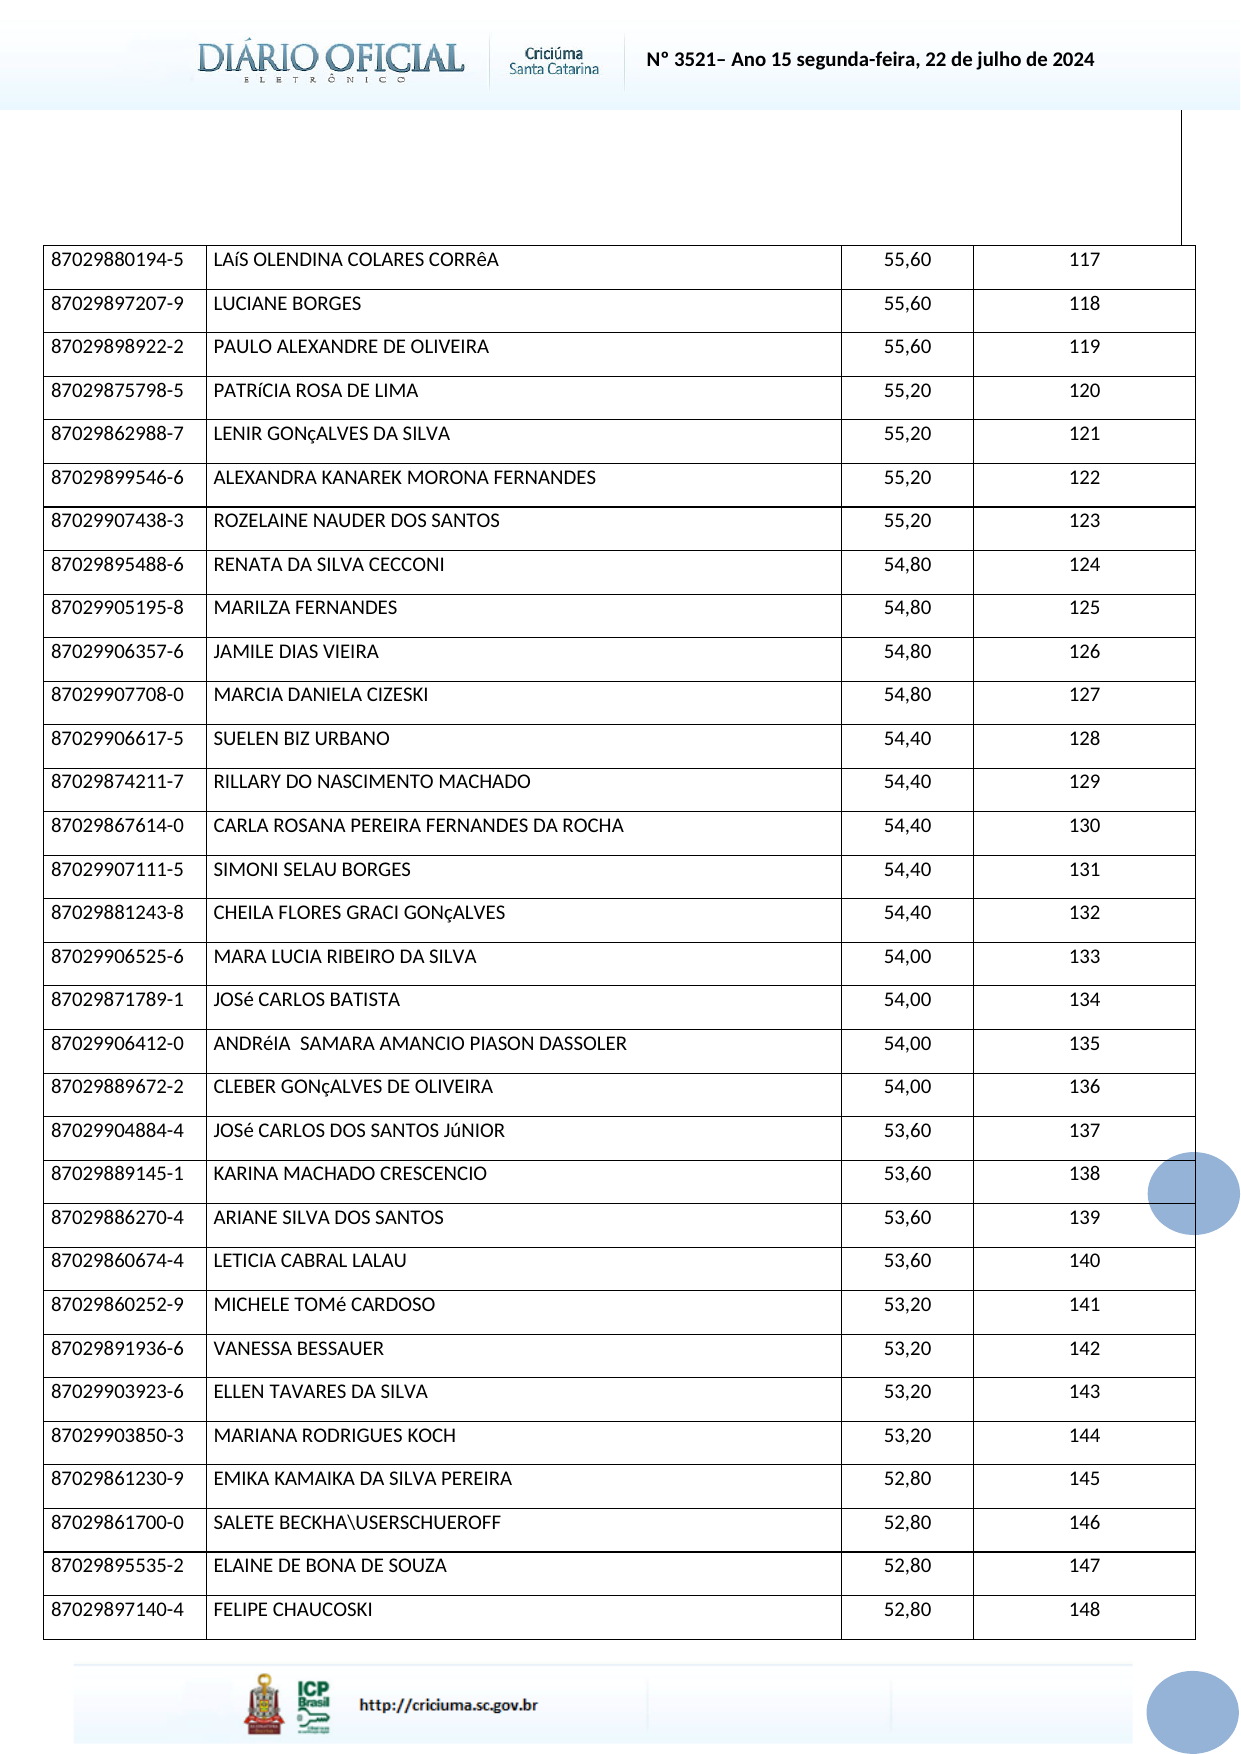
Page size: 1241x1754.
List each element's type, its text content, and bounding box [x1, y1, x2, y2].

table_cell 144 [974, 1422, 1195, 1464]
table_cell 133 [974, 943, 1195, 985]
table_cell MARA LUCIA RIBEIRO DA SILVA [207, 943, 841, 985]
table_cell 87029880194-5 [44, 246, 206, 289]
table_cell 55,20 [842, 464, 973, 506]
table_cell ROZELAINE NAUDER DOS SANTOS [207, 508, 841, 550]
table_cell 138 [974, 1161, 1163, 1203]
table_cell 55,20 [842, 508, 973, 550]
table_cell MARILZA FERNANDES [207, 595, 841, 637]
table_cell 140 [974, 1248, 1195, 1290]
table_cell 139 [974, 1204, 1195, 1247]
table_cell 54,40 [842, 856, 973, 898]
table_cell 53,20 [842, 1422, 973, 1464]
table_cell 127 [974, 682, 1195, 724]
table_cell RENATA DA SILVA CECCONI [207, 551, 841, 593]
table_cell 55,60 [842, 246, 973, 289]
table_cell 135 [974, 1030, 1195, 1072]
table_cell 134 [974, 986, 1195, 1029]
table_cell 87029906412-0 [44, 1030, 206, 1072]
table_cell 122 [974, 464, 1195, 506]
table_cell 87029905195-8 [44, 595, 206, 637]
table_cell 87029899546-6 [44, 464, 206, 506]
table_cell ELLEN TAVARES DA SILVA [207, 1378, 841, 1421]
table_cell JOSé CARLOS BATISTA [207, 986, 841, 1029]
table_cell 125 [974, 595, 1195, 637]
table_cell 121 [974, 420, 1195, 463]
table_cell 128 [974, 725, 1195, 768]
table_cell SALETE BECKHA\USERSCHUEROFF [207, 1509, 841, 1551]
table_cell 131 [974, 856, 1195, 898]
table_cell 87029889672-2 [44, 1074, 206, 1116]
table_cell 132 [974, 899, 1195, 942]
table_cell 53,20 [842, 1378, 973, 1421]
table_cell 87029867614-0 [44, 812, 206, 855]
table_cell 54,40 [842, 769, 973, 811]
table_cell 52,80 [842, 1553, 973, 1595]
table_cell 87029886270-4 [44, 1204, 206, 1247]
table_cell 87029875798-5 [44, 377, 206, 419]
table_cell 54,80 [842, 638, 973, 681]
table_cell CARLA ROSANA PEREIRA FERNANDES DA ROCHA [207, 812, 841, 855]
table_cell 87029903850-3 [44, 1422, 206, 1464]
table_cell ARIANE SILVA DOS SANTOS [207, 1204, 841, 1247]
table_cell 87029907708-0 [44, 682, 206, 724]
table_cell ALEXANDRA KANAREK MORONA FERNANDES [207, 464, 841, 506]
table_cell 146 [974, 1509, 1195, 1551]
table_cell SIMONI SELAU BORGES [207, 856, 841, 898]
table_cell 87029906525-6 [44, 943, 206, 985]
table_cell 87029889145-1 [44, 1161, 206, 1203]
table_cell 53,60 [842, 1117, 973, 1159]
table_cell 87029861230-9 [44, 1465, 206, 1508]
table_cell LUCIANE BORGES [207, 290, 841, 332]
table_cell MICHELE TOMé CARDOSO [207, 1291, 841, 1334]
table_cell 87029907438-3 [44, 508, 206, 550]
table_cell 54,00 [842, 986, 973, 1029]
table_cell 53,60 [842, 1204, 973, 1247]
table_cell 54,80 [842, 551, 973, 593]
table_cell 52,80 [842, 1596, 973, 1638]
table_cell 54,40 [842, 899, 973, 942]
table_cell 87029897140-4 [44, 1596, 206, 1638]
table_cell 53,20 [842, 1291, 973, 1334]
table_cell 55,20 [842, 377, 973, 419]
table_cell 54,00 [842, 1030, 973, 1072]
table_cell 52,80 [842, 1465, 973, 1508]
table_cell 52,80 [842, 1509, 973, 1551]
table_cell EMIKA KAMAIKA DA SILVA PEREIRA [207, 1465, 841, 1508]
table_cell 87029891936-6 [44, 1335, 206, 1377]
table_cell MARCIA DANIELA CIZESKI [207, 682, 841, 724]
table_cell 87029897207-9 [44, 290, 206, 332]
table_cell MARIANA RODRIGUES KOCH [207, 1422, 841, 1464]
table_cell 129 [974, 769, 1195, 811]
table_cell 143 [974, 1378, 1195, 1421]
table_cell 118 [974, 290, 1195, 332]
table_cell SUELEN BIZ URBANO [207, 725, 841, 768]
table_cell 55,60 [842, 290, 973, 332]
table_cell 87029907111-5 [44, 856, 206, 898]
table_cell 142 [974, 1335, 1195, 1377]
table_cell 117 [974, 246, 1195, 289]
table_cell JOSé CARLOS DOS SANTOS JúNIOR [207, 1117, 841, 1159]
table_cell 123 [974, 508, 1195, 550]
table_cell CLEBER GONçALVES DE OLIVEIRA [207, 1074, 841, 1116]
table_cell 136 [974, 1074, 1195, 1116]
table_cell 87029881243-8 [44, 899, 206, 942]
table_cell CHEILA FLORES GRACI GONçALVES [207, 899, 841, 942]
table_cell 124 [974, 551, 1195, 593]
table_cell PATRíCIA ROSA DE LIMA [207, 377, 841, 419]
table_cell 87029861700-0 [44, 1509, 206, 1551]
table_cell LENIR GONçALVES DA SILVA [207, 420, 841, 463]
table_cell 87029898922-2 [44, 333, 206, 376]
table_cell 87029906617-5 [44, 725, 206, 768]
table_cell KARINA MACHADO CRESCENCIO [207, 1161, 841, 1203]
table_cell 87029862988-7 [44, 420, 206, 463]
table_cell ELAINE DE BONA DE SOUZA [207, 1553, 841, 1595]
table_cell 147 [974, 1553, 1195, 1595]
table_cell 87029874211-7 [44, 769, 206, 811]
table_cell 87029860674-4 [44, 1248, 206, 1290]
table_cell PAULO ALEXANDRE DE OLIVEIRA [207, 333, 841, 376]
table_cell RILLARY DO NASCIMENTO MACHADO [207, 769, 841, 811]
table_cell 53,60 [842, 1161, 973, 1203]
table_cell 141 [974, 1291, 1195, 1334]
table_cell 87029895535-2 [44, 1553, 206, 1595]
table_cell ANDRéIA SAMARA AMANCIO PIASON DASSOLER [207, 1030, 841, 1072]
table_cell 87029871789-1 [44, 986, 206, 1029]
table_cell 148 [974, 1596, 1195, 1638]
table_cell FELIPE CHAUCOSKI [207, 1596, 841, 1638]
table_cell 54,00 [842, 1074, 973, 1116]
table_cell 119 [974, 333, 1195, 376]
table_cell 87029860252-9 [44, 1291, 206, 1334]
table_cell VANESSA BESSAUER [207, 1335, 841, 1377]
table_cell LETICIA CABRAL LALAU [207, 1248, 841, 1290]
table_cell 55,20 [842, 420, 973, 463]
table_cell 54,80 [842, 595, 973, 637]
table_cell 87029904884-4 [44, 1117, 206, 1159]
table_cell 145 [974, 1465, 1195, 1508]
table_cell 126 [974, 638, 1195, 681]
table_cell 137 [974, 1117, 1195, 1159]
table_cell 53,20 [842, 1335, 973, 1377]
table_cell LAíS OLENDINA COLARES CORRêA [207, 246, 841, 289]
table_cell 54,80 [842, 682, 973, 724]
table_cell JAMILE DIAS VIEIRA [207, 638, 841, 681]
table_cell 54,40 [842, 812, 973, 855]
table_cell 54,40 [842, 725, 973, 768]
table_cell 87029906357-6 [44, 638, 206, 681]
table_cell 55,60 [842, 333, 973, 376]
table_cell 87029903923-6 [44, 1378, 206, 1421]
table_cell 120 [974, 377, 1195, 419]
table_cell 130 [974, 812, 1195, 855]
table_cell 53,60 [842, 1248, 973, 1290]
table_cell 54,00 [842, 943, 973, 985]
table_cell 87029895488-6 [44, 551, 206, 593]
